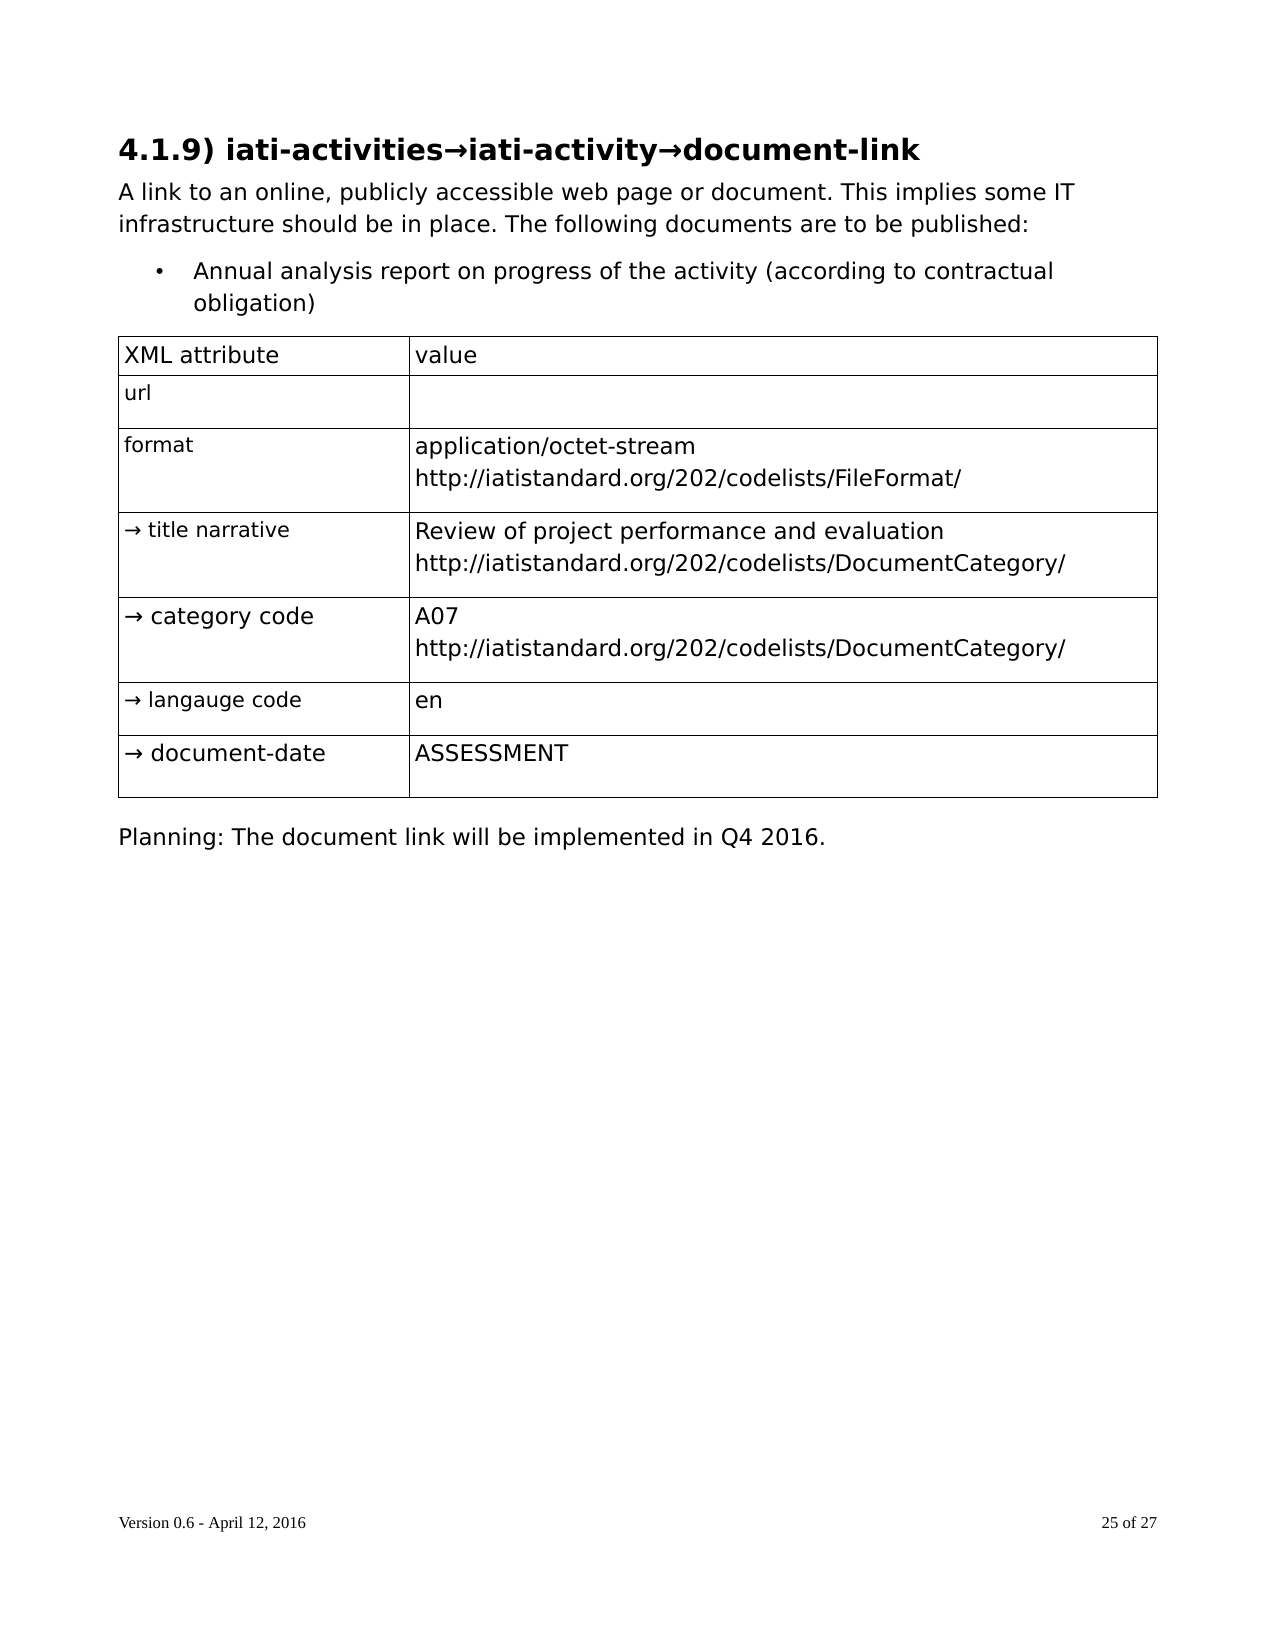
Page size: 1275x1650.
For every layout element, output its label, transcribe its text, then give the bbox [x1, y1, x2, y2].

table_cell url [119, 376, 409, 427]
table_header value [410, 337, 1157, 375]
table_cell → langauge code [119, 683, 409, 735]
text A link to an online, publicly accessible web page or document. This implies some IT infrastructure should be in place. The following documents are to be published: [118, 179, 1157, 238]
table_cell format [119, 429, 409, 512]
table_cell ASSESSMENT [410, 736, 1157, 797]
table_cell [410, 376, 1157, 427]
table_cell application/octet-stream http://iatistandard.org/202/codelists/FileFormat/ [410, 429, 1157, 512]
table_cell → document-date [119, 736, 409, 797]
table_cell Review of project performance and evaluation http://iatistandard.org/202/codelists/DocumentCategory/ [410, 513, 1157, 597]
list Annual analysis report on progress of the activity (according to contractual obligation) [156, 258, 1157, 317]
table_header XML attribute [119, 337, 409, 375]
text Planning: The document link will be implemented in Q4 2016. [118, 824, 1157, 851]
table_cell A07 http://iatistandard.org/202/codelists/DocumentCategory/ [410, 598, 1157, 682]
table_cell → category code [119, 598, 409, 682]
subtitle 4.1.9) iati-activities→iati-activity→document-link [118, 133, 1157, 167]
table_cell en [410, 683, 1157, 735]
table_cell → title narrative [119, 513, 409, 597]
